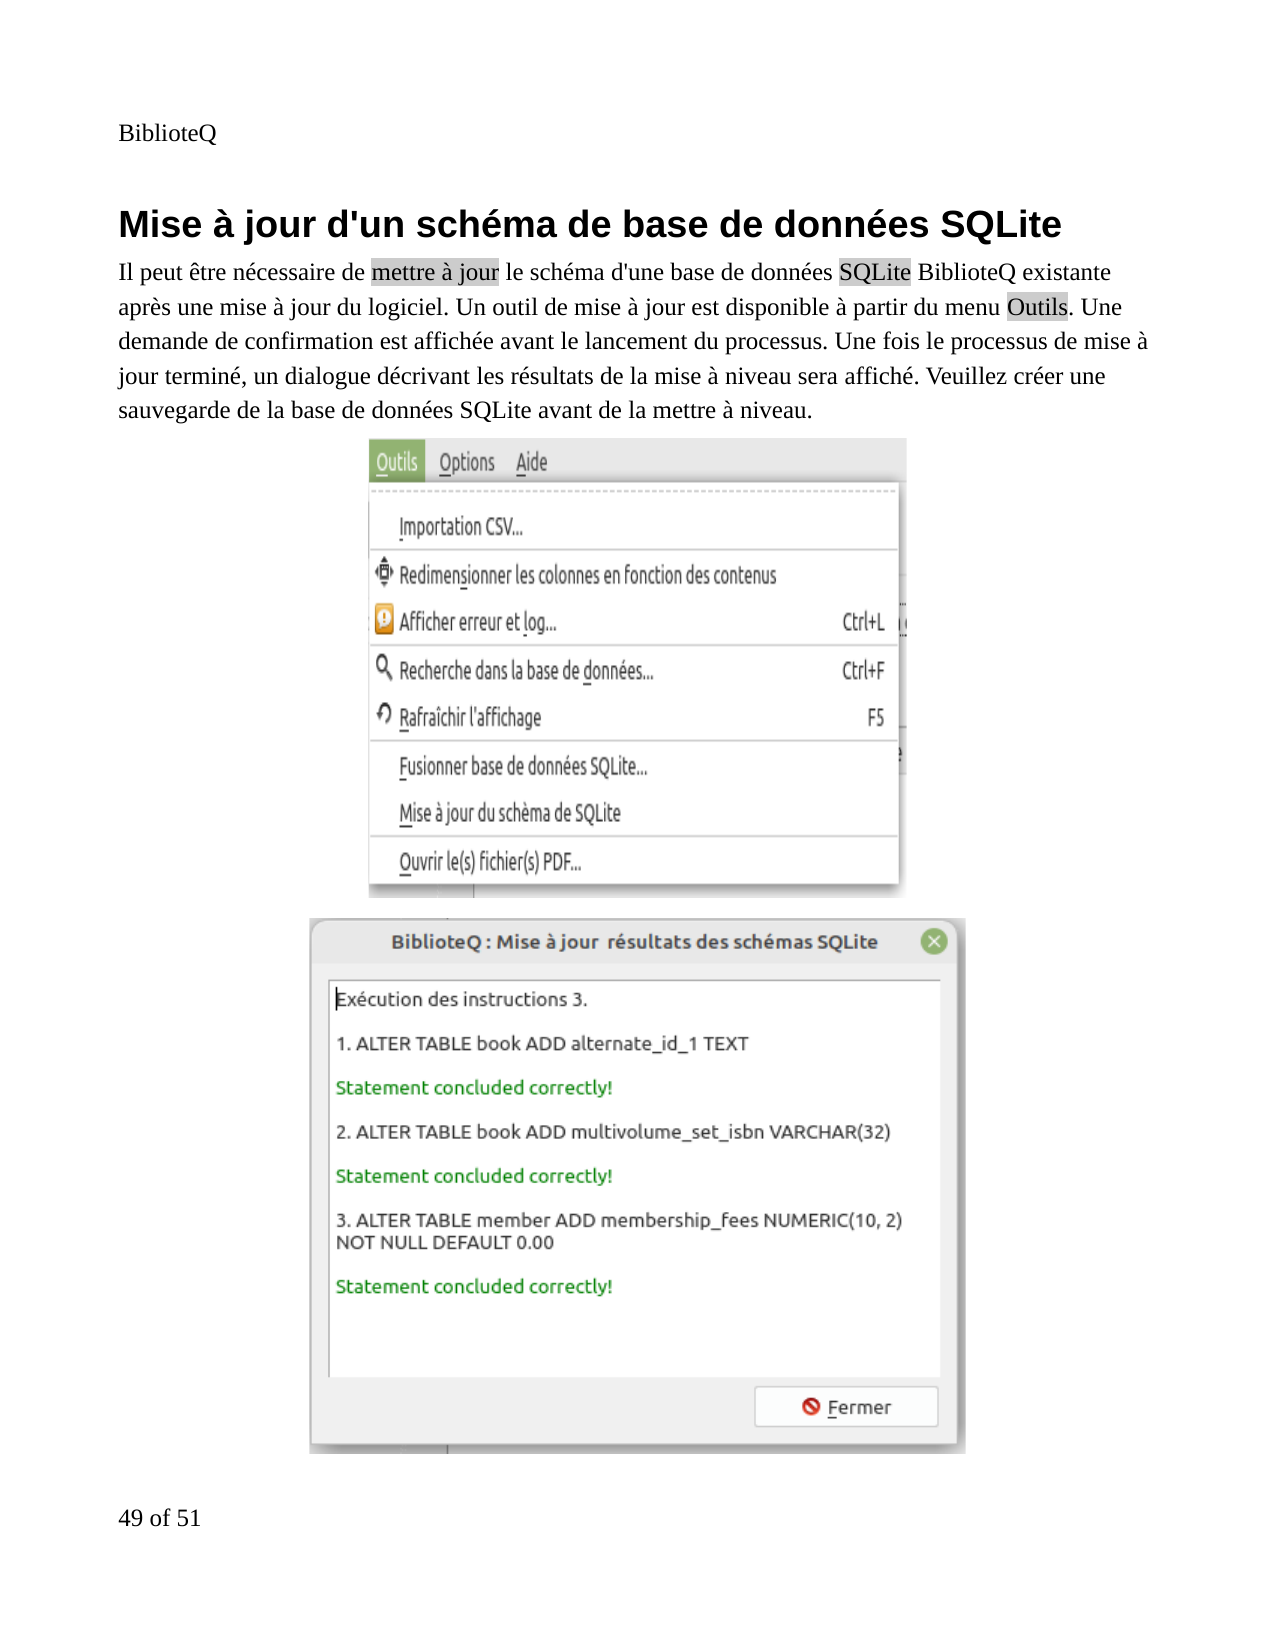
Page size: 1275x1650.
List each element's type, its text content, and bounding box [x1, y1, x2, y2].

subtitle Mise à jour d'un schéma de base de données SQLite [118, 201, 1157, 245]
picture [368, 438, 907, 898]
picture [309, 918, 966, 1454]
text Il peut être nécessaire de mettre à jour le schéma d'une base de données SQLite BiblioteQ existante après une mise à jour du logiciel. Un outil de mise à jour est disponible à partir du menu Outils. Une demande de confirmation est affichée avant le lancement du processus. Une fois le processus de mise à jour terminé, un dialogue décrivant les résultats de la mise à niveau sera affiché. Veuillez créer une sauvegarde de la base de données SQLite avant de la mettre à niveau. [118, 257, 1157, 424]
